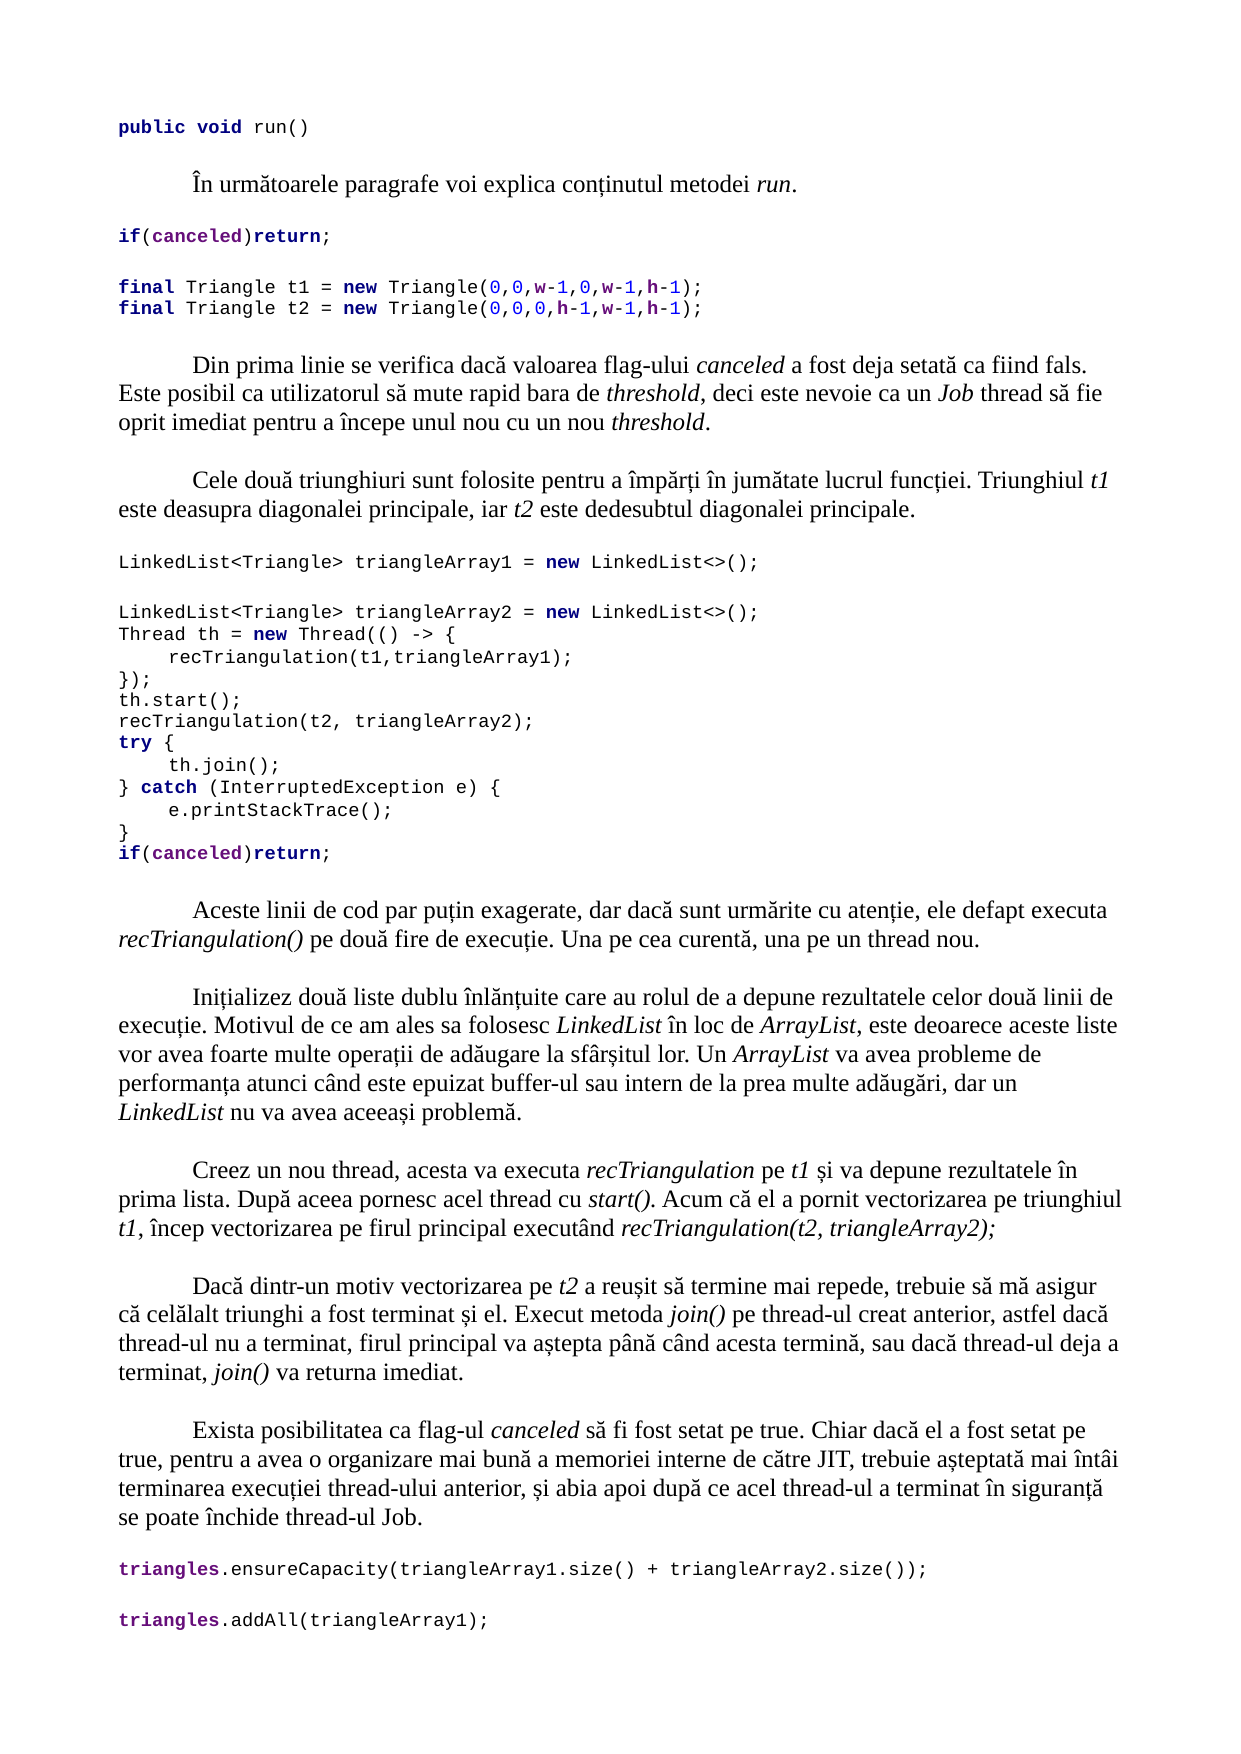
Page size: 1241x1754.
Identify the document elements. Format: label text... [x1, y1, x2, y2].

text Cele două triunghiuri sunt folosite pentru a împărți în jumătate lucrul funcției. Triunghiul t1 este deasupra diagonalei principale, iar t2 este dedesubtul diagonalei principale. [118, 466, 1122, 523]
text } catch (InterruptedException e) { [118, 778, 1122, 799]
text În următoarele paragrafe voi explica conținutul metodei run. [118, 169, 1122, 198]
text Aceste linii de cod par puțin exagerate, dar dacă sunt urmărite cu atenție, ele defapt executa recTriangulation() pe două fire de execuție. Una pe cea curentă, una pe un thread nou. [118, 895, 1122, 952]
text Inițializez două liste dublu înlănțuite care au rolul de a depune rezultatele celor două linii de execuție. Motivul de ce am ales sa folosesc LinkedList în loc de ArrayList, este deoarece aceste liste vor avea foarte multe operații de adăugare la sfârșitul lor. Un ArrayList va avea probleme de performanța atunci când este epuizat buffer-ul sau intern de la prea multe adăugări, dar un LinkedList nu va avea aceeași problemă. [118, 982, 1122, 1126]
text Creez un nou thread, acesta va executa recTriangulation pe t1 și va depune rezultatele în prima lista. După aceea pornesc acel thread cu start(). Acum că el a pornit vectorizarea pe triunghiul t1, încep vectorizarea pe firul principal executând recTriangulation(t2, triangleArray2); [118, 1155, 1122, 1241]
text th.join(); [118, 754, 1122, 778]
text recTriangulation(t1,triangleArray1); [118, 646, 1122, 669]
text th.start(); [118, 691, 1122, 712]
text } [118, 823, 1122, 844]
text triangles.addAll(triangleArray1); [118, 1611, 1122, 1632]
text Thread th = new Thread(() -> { [118, 624, 1122, 646]
text Din prima linie se verifica dacă valoarea flag-ului canceled a fost deja setată ca fiind fals. Este posibil ca utilizatorul să mute rapid bara de threshold, deci este nevoie ca un Job thread să fie oprit imediat pentru a începe unul nou cu un nou threshold. [118, 350, 1122, 436]
text triangles.ensureCapacity(triangleArray1.size() + triangleArray2.size()); [118, 1560, 1122, 1581]
text LinkedList<Triangle> triangleArray1 = new LinkedList<>(); [118, 552, 1122, 574]
text try { [118, 733, 1122, 754]
text if(canceled)return; [118, 227, 1122, 248]
text LinkedList<Triangle> triangleArray2 = new LinkedList<>(); [118, 603, 1122, 624]
text e.printStackTrace(); [118, 799, 1122, 823]
text if(canceled)return; [118, 844, 1122, 865]
text recTriangulation(t2, triangleArray2); [118, 712, 1122, 733]
text final Triangle t1 = new Triangle(0,0,w-1,0,w-1,h-1); [118, 278, 1122, 299]
text Exista posibilitatea ca flag-ul canceled să fi fost setat pe true. Chiar dacă el a fost setat pe true, pentru a avea o organizare mai bună a memoriei interne de către JIT, trebuie așteptată mai întâi terminarea execuției thread-ului anterior, și abia apoi după ce acel thread-ul a terminat în siguranță se poate închide thread-ul Job. [118, 1415, 1122, 1530]
text final Triangle t2 = new Triangle(0,0,0,h-1,w-1,h-1); [118, 299, 1122, 320]
text public void run() [118, 118, 1122, 139]
text Dacă dintr-un motiv vectorizarea pe t2 a reușit să termine mai repede, trebuie să mă asigur că celălalt triunghi a fost terminat și el. Execut metoda join() pe thread-ul creat anterior, astfel dacă thread-ul nu a terminat, firul principal va aștepta până când acesta termină, sau dacă thread-ul deja a terminat, join() va returna imediat. [118, 1271, 1122, 1386]
text }); [118, 669, 1122, 691]
